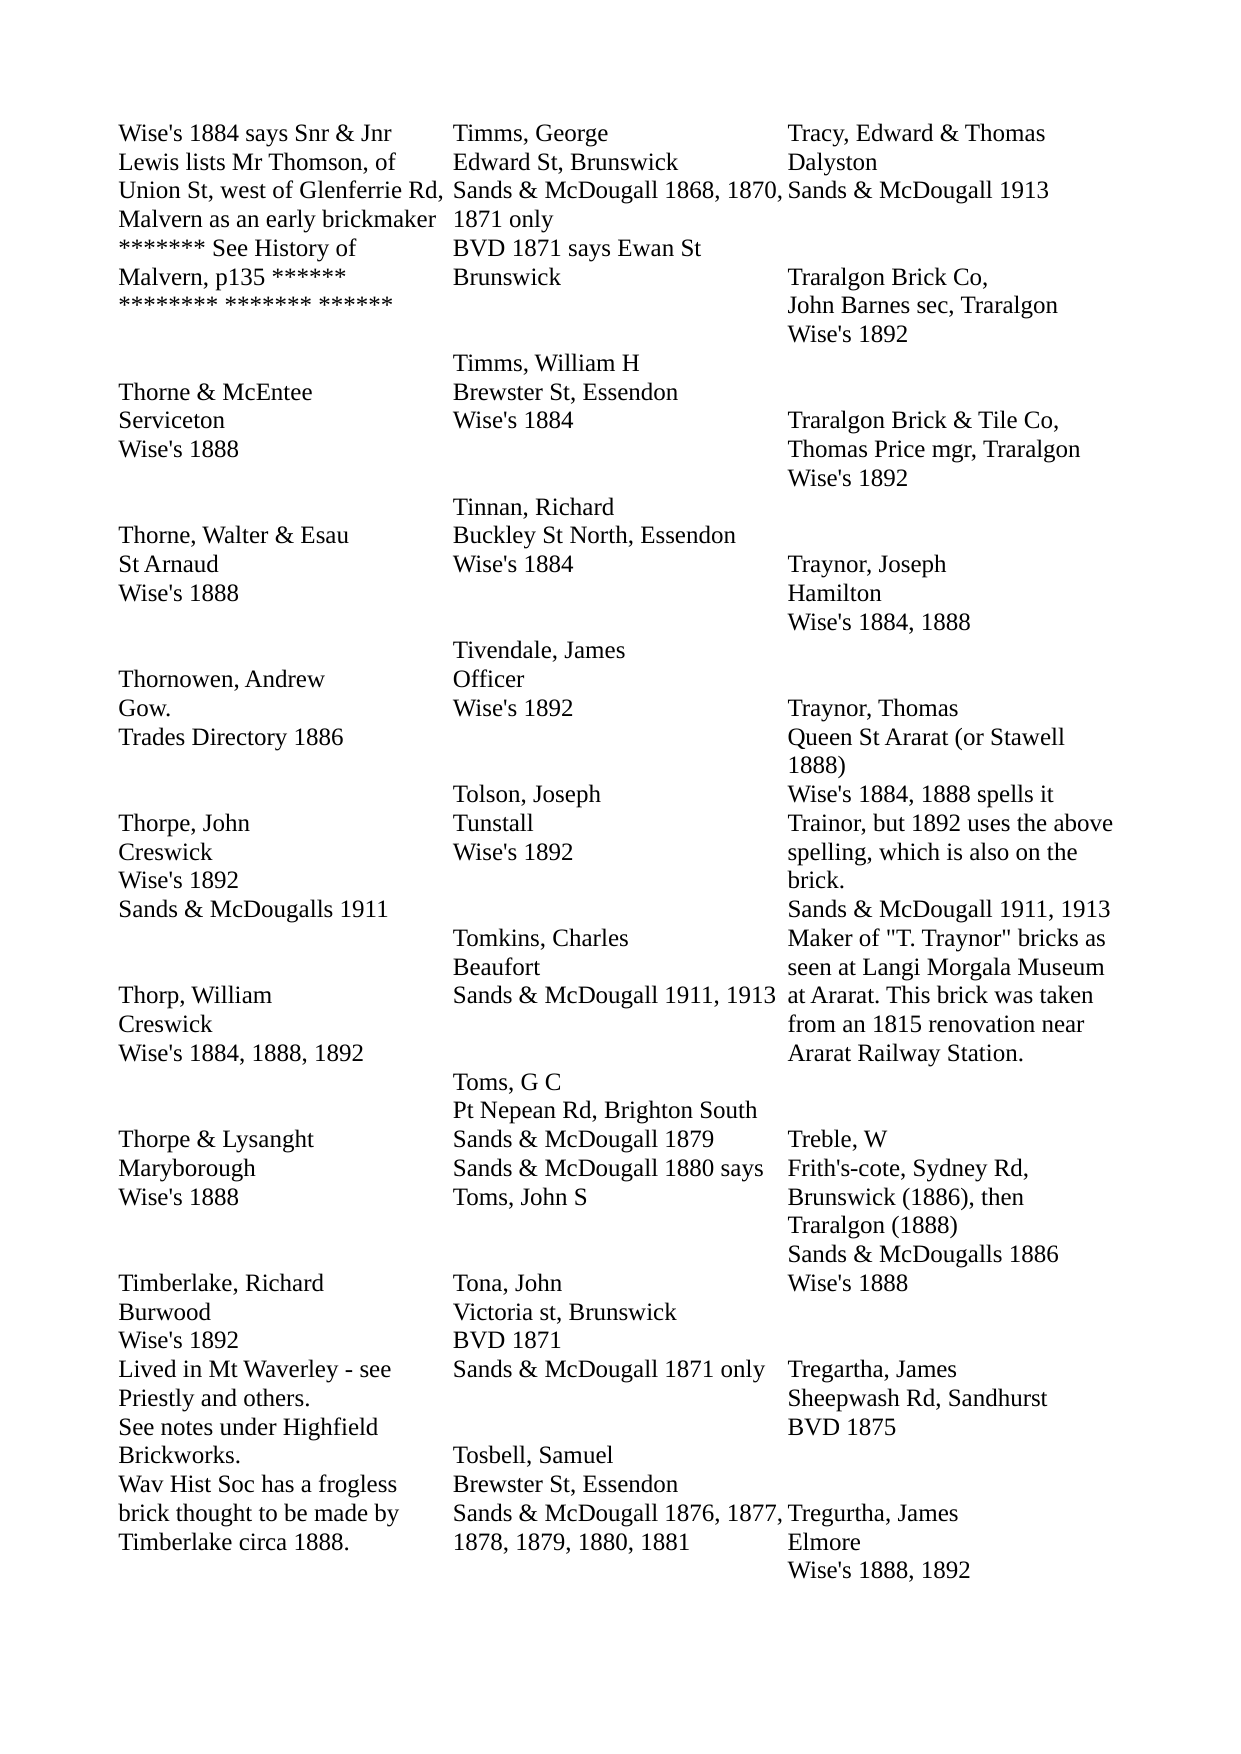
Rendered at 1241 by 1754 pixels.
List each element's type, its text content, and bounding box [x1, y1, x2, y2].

text Wise's 1888 [118, 1182, 453, 1211]
text John Barnes sec, Traralgon [787, 291, 1122, 319]
text Wise's 1884, 1888 [787, 607, 1122, 636]
text Sands & McDougall 1911, 1913 [453, 981, 787, 1009]
text Thorpe & Lysanght [118, 1124, 453, 1153]
text Beaufort [453, 952, 787, 981]
text Tosbell, Samuel [453, 1441, 787, 1469]
text Thorp, William [118, 981, 453, 1009]
text Thornowen, Andrew [118, 664, 453, 693]
text Wise's 1888, 1892 [787, 1556, 1122, 1584]
text Wise's 1888 [787, 1268, 1122, 1297]
text Hamilton [787, 578, 1122, 607]
text Frith's-cote, Sydney Rd, Brunswick (1886), then Traralgon (1888) [787, 1153, 1122, 1239]
text Sands & McDougalls 1886 [787, 1239, 1122, 1268]
text Timms, William H [453, 348, 787, 377]
text Elmore [787, 1527, 1122, 1556]
text Sands & McDougalls 1911 [118, 894, 453, 923]
text Sands & McDougall 1876, 1877, 1878, 1879, 1880, 1881 [453, 1498, 787, 1556]
text Officer [453, 664, 787, 693]
text Edward St, Brunswick [453, 147, 787, 176]
text Tinnan, Richard [453, 492, 787, 521]
text Pt Nepean Rd, Brighton South [453, 1096, 787, 1124]
text Maryborough [118, 1153, 453, 1182]
text Lived in Mt Waverley - see Priestly and others. [118, 1354, 453, 1412]
text Thomas Price mgr, Traralgon [787, 434, 1122, 463]
text Brewster St, Essendon [453, 1469, 787, 1498]
text Treble, W [787, 1124, 1122, 1153]
text Creswick [118, 1009, 453, 1038]
text Serviceton [118, 406, 453, 434]
text Toms, G C [453, 1067, 787, 1096]
text BVD 1871 says Ewan St Brunswick [453, 233, 787, 291]
text Wav Hist Soc has a frogless brick thought to be made by Timberlake circa 1888. [118, 1469, 453, 1556]
text Wise's 1892 [118, 866, 453, 894]
text Traynor, Thomas [787, 693, 1122, 722]
text Sands & McDougall 1879 [453, 1124, 787, 1153]
text Dalyston [787, 147, 1122, 176]
text Brewster St, Essendon [453, 377, 787, 406]
text Traralgon Brick Co, [787, 262, 1122, 291]
text Creswick [118, 837, 453, 866]
text Burwood [118, 1297, 453, 1326]
text Wise's 1884 says Snr & Jnr [118, 118, 453, 147]
text St Arnaud [118, 549, 453, 578]
text Tolson, Joseph [453, 779, 787, 808]
text Wise's 1884 [453, 406, 787, 434]
text Tunstall [453, 808, 787, 837]
text Wise's 1884, 1888 spells it Trainor, but 1892 uses the above spelling, which is also on the brick. [787, 779, 1122, 894]
text Sands & McDougall 1913 [787, 176, 1122, 204]
text Queen St Ararat (or Stawell 1888) [787, 722, 1122, 779]
text Trades Directory 1886 [118, 722, 453, 751]
text Wise's 1892 [453, 837, 787, 866]
text Wise's 1884, 1888, 1892 [118, 1038, 453, 1067]
text Traynor, Joseph [787, 549, 1122, 578]
text Sands & McDougall 1868, 1870, 1871 only [453, 176, 787, 233]
text Sands & McDougall 1871 only [453, 1354, 787, 1383]
text Wise's 1884 [453, 549, 787, 578]
text Timms, George [453, 118, 787, 147]
text Thorne, Walter & Esau [118, 521, 453, 549]
text Wise's 1892 [118, 1326, 453, 1354]
text BVD 1871 [453, 1326, 787, 1354]
text Sands & McDougall 1880 says Toms, John S [453, 1153, 787, 1211]
text Sands & McDougall 1911, 1913 [787, 894, 1122, 923]
text Buckley St North, Essendon [453, 521, 787, 549]
text Wise's 1888 [118, 578, 453, 607]
text See notes under Highfield Brickworks. [118, 1412, 453, 1469]
text Thorne & McEntee [118, 377, 453, 406]
text BVD 1875 [787, 1412, 1122, 1441]
text Tivendale, James [453, 636, 787, 664]
text Maker of "T. Traynor" bricks as seen at Langi Morgala Museum at Ararat. This brick was taken from an 1815 renovation near Ararat Railway Station. [787, 923, 1122, 1067]
text Sheepwash Rd, Sandhurst [787, 1383, 1122, 1412]
text Wise's 1892 [787, 319, 1122, 348]
text Gow. [118, 693, 453, 722]
text Tona, John [453, 1268, 787, 1297]
text Traralgon Brick & Tile Co, [787, 406, 1122, 434]
text Wise's 1892 [787, 463, 1122, 492]
text Tracy, Edward & Thomas [787, 118, 1122, 147]
text Victoria st, Brunswick [453, 1297, 787, 1326]
text Thorpe, John [118, 808, 453, 837]
text Wise's 1892 [453, 693, 787, 722]
text Timberlake, Richard [118, 1268, 453, 1297]
text Wise's 1888 [118, 434, 453, 463]
text Tregartha, James [787, 1354, 1122, 1383]
text Tregurtha, James [787, 1498, 1122, 1527]
text Tomkins, Charles [453, 923, 787, 952]
text Lewis lists Mr Thomson, of Union St, west of Glenferrie Rd, Malvern as an early brickmaker ******* See History of Malvern, p135 ****** ******** ******* ****** [118, 147, 453, 319]
